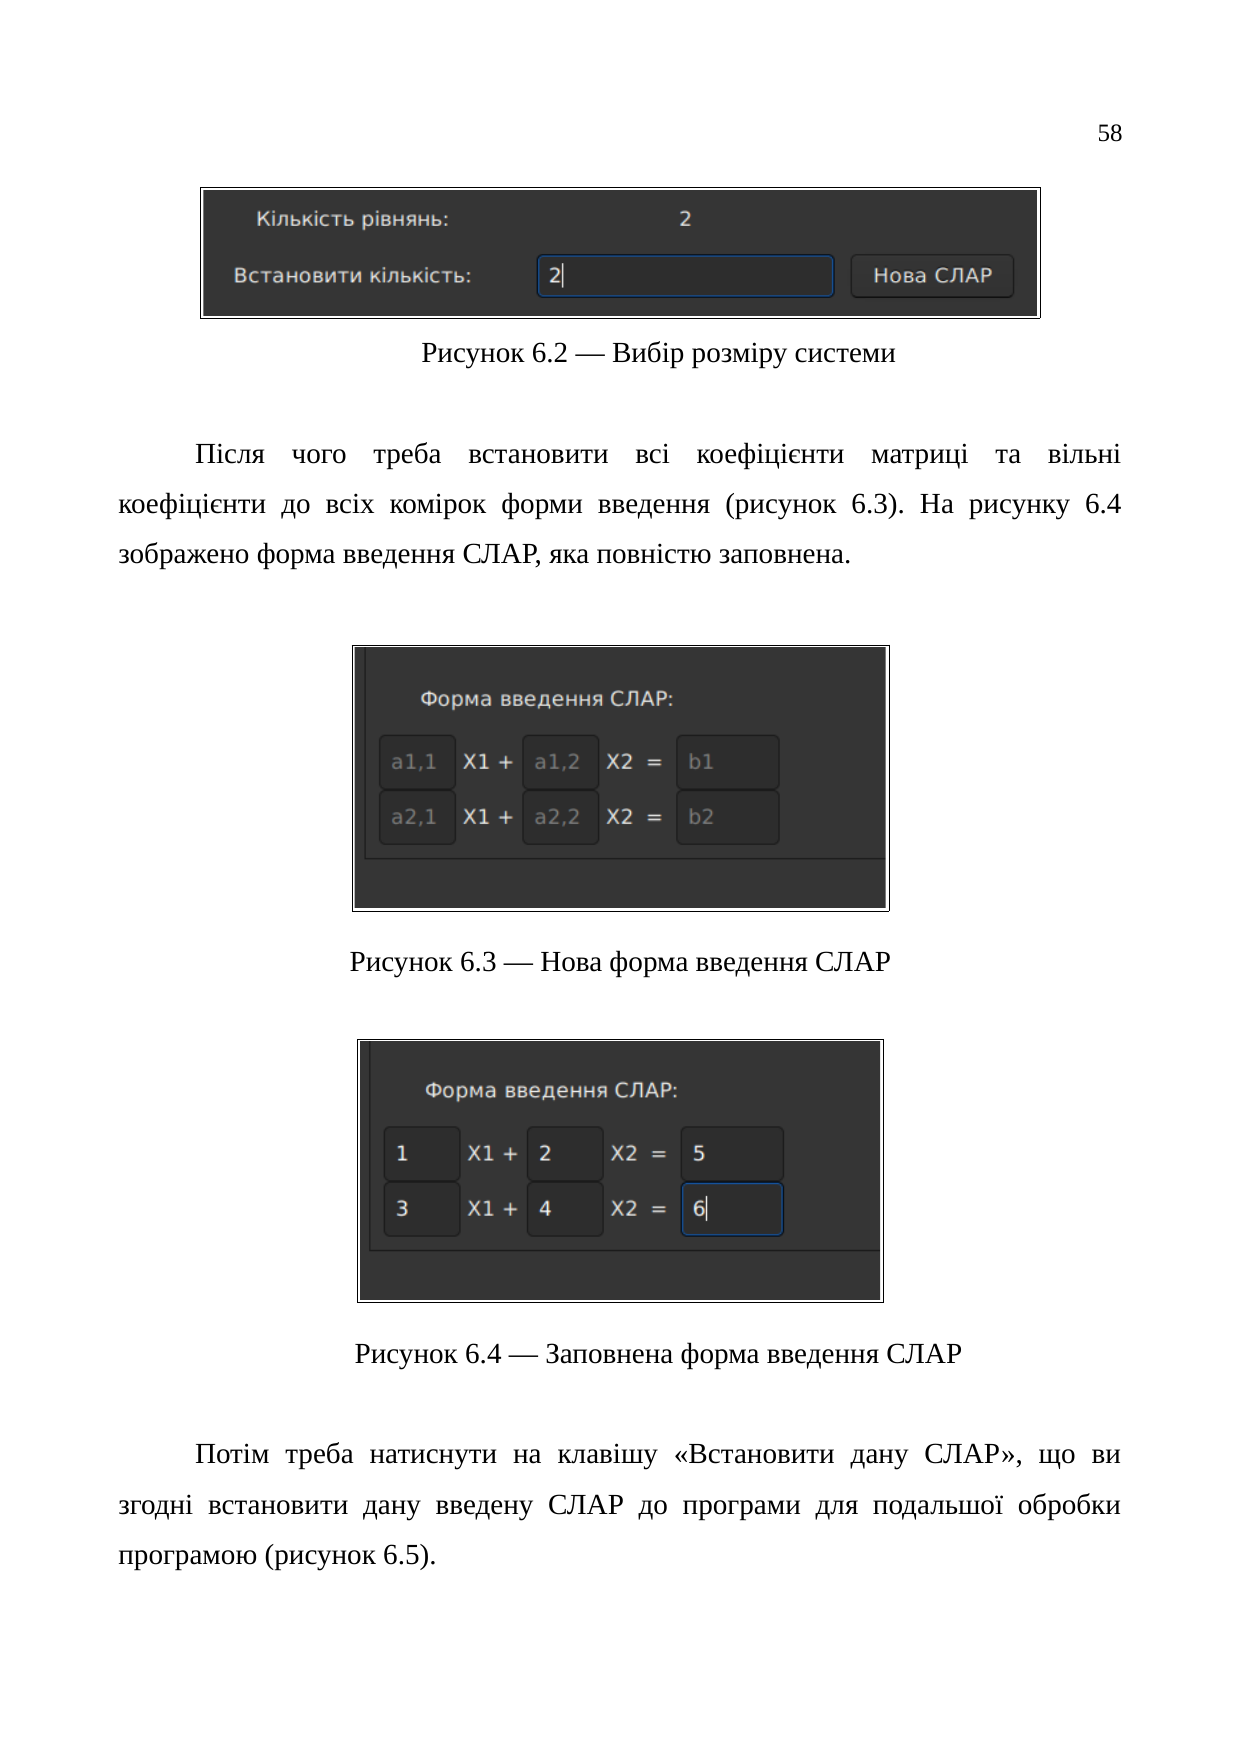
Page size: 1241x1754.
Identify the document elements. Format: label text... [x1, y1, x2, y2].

text Рисунок 6.2 — Вибір розміру системи [118, 177, 1122, 369]
text Рисунок 6.3 — Нова форма введення СЛАР [118, 637, 1122, 978]
text Потім треба натиснути на клавішу «Встановити дану СЛАР», що ви згодні встановити дану введену СЛАР до програми для подальшої обробки програмою (рисунок 6.5). [118, 1437, 1122, 1571]
text Рисунок 6.4 — Заповнена форма введення СЛАР [118, 1300, 1122, 1369]
picture [360, 1041, 881, 1300]
picture [203, 190, 1037, 316]
text Після чого треба встановити всі коефіцієнти матриці та вільні коефіцієнти до всіх комірок форми введення (рисунок 6.3). На рисунку 6.4 зображено форма введення СЛАР, яка повністю заповнена. [118, 436, 1122, 570]
picture [354, 647, 886, 908]
